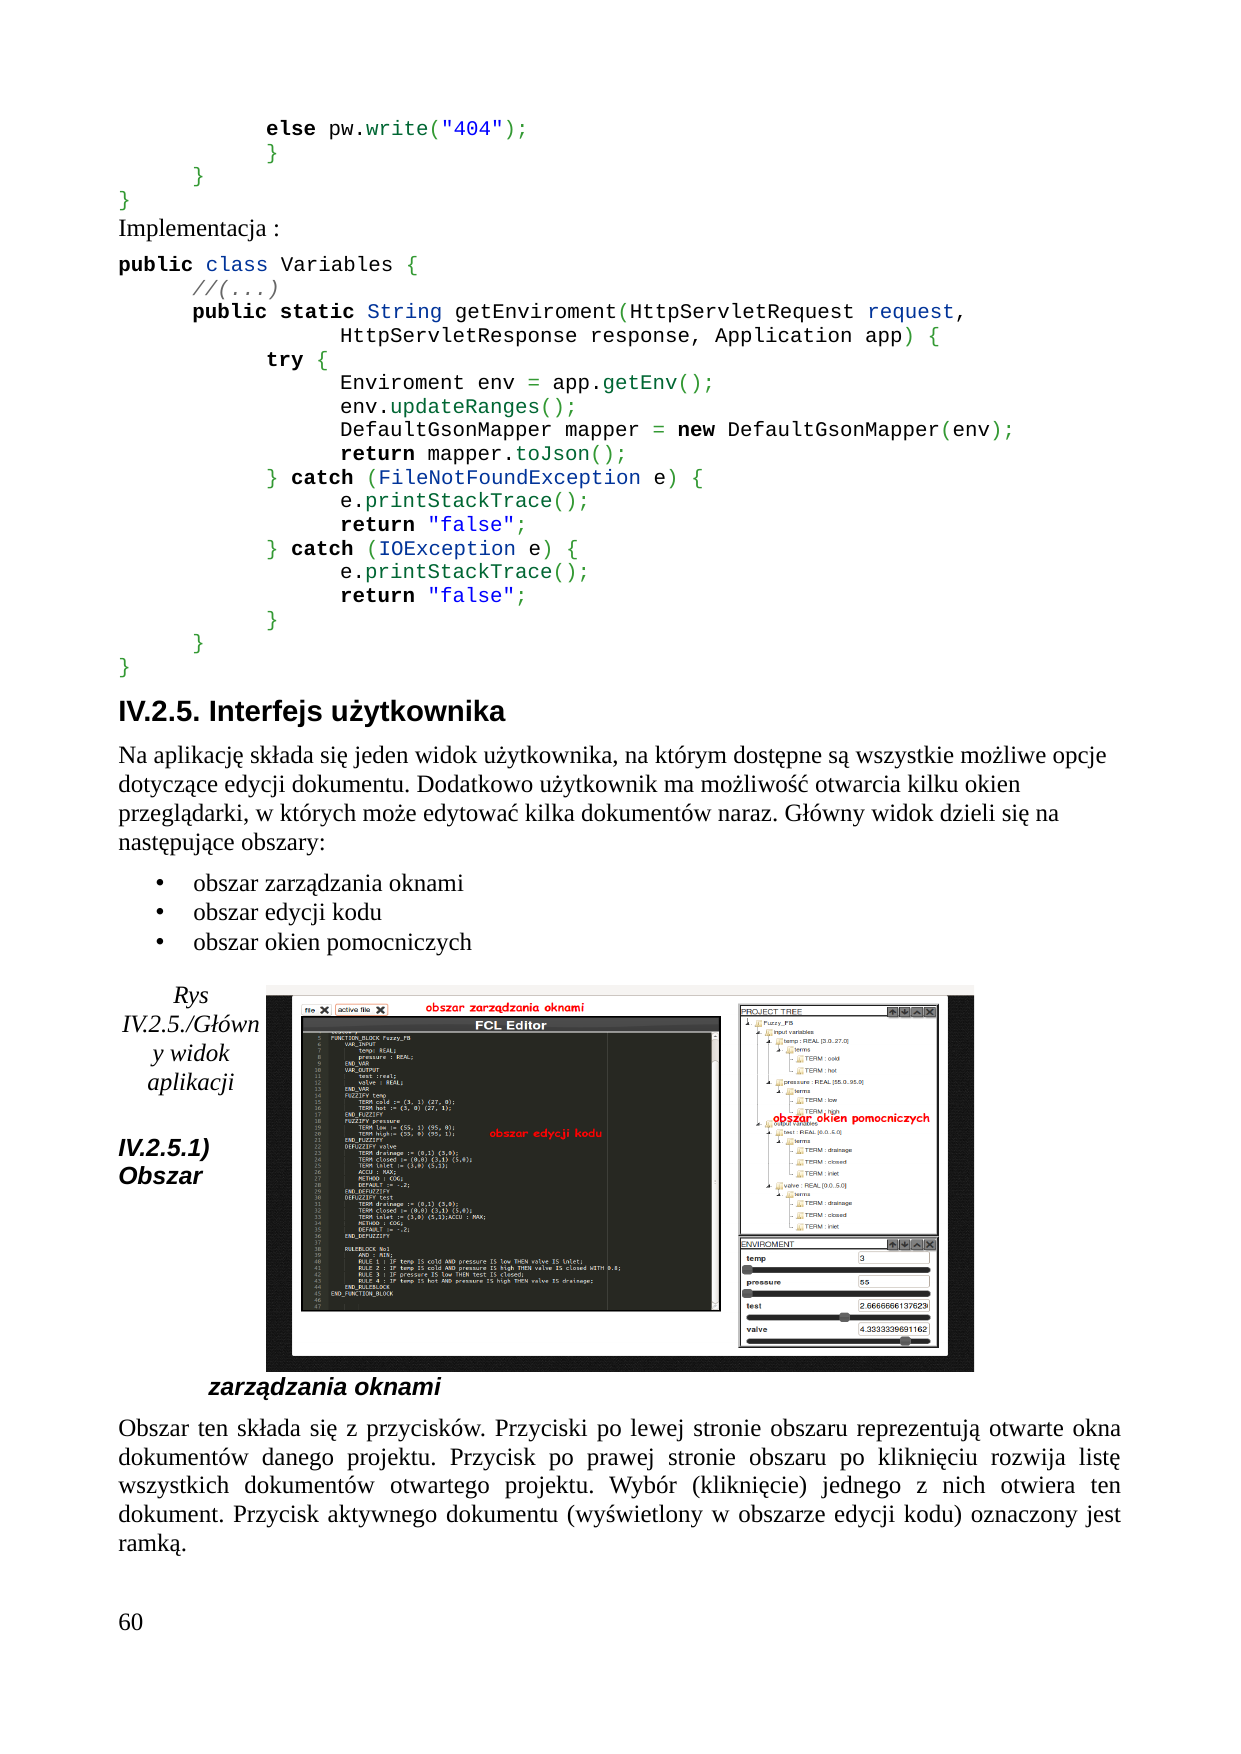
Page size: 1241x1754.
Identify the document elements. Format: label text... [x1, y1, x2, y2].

list obszar zarządzania oknami [156, 868, 1122, 897]
text return "false"; [118, 514, 1122, 538]
text public class Variables { [118, 254, 1122, 278]
text } [118, 656, 1122, 679]
text return mapper.toJson(); [118, 443, 1122, 467]
subtitle Interfejs użytkownika [118, 694, 1122, 728]
text Enviroment env = app.getEnv(); [118, 372, 1122, 396]
text DefaultGsonMapper mapper = new DefaultGsonMapper(env); [118, 419, 1122, 443]
text Na aplikację składa się jeden widok użytkownika, na którym dostępne są wszystkie możliwe opcje dotyczące edycji dokumentu. Dodatkowo użytkownik ma możliwość otwarcia kilku okien przeglądarki, w których może edytować kilka dokumentów naraz. Główny widok dzieli się na następujące obszary: [118, 740, 1122, 855]
text } [118, 632, 1122, 656]
text HttpServletResponse response, Application app) { [118, 325, 1122, 348]
text try { [118, 348, 1122, 372]
text } [118, 142, 1122, 165]
text } [118, 189, 1122, 213]
text Obszar ten składa się z przycisków. Przyciski po lewej stronie obszaru reprezentują otwarte okna dokumentów danego projektu. Przycisk po prawej stronie obszaru po kliknięciu rozwija listę wszystkich dokumentów otwartego projektu. Wybór (kliknięcie) jednego z nich otwiera ten dokument. Przycisk aktywnego dokumentu (wyświetlony w obszarze edycji kodu) oznaczony jest ramką. [118, 1413, 1122, 1557]
text } catch (IOException e) { [118, 538, 1122, 561]
text Rys IV.2.5./Główny widok aplikacji [118, 980, 1122, 1095]
text else pw.write("404"); [118, 118, 1122, 142]
text env.updateRanges(); [118, 396, 1122, 419]
text e.printStackTrace(); [118, 561, 1122, 585]
subtitle Obszar zarządzania oknami [118, 1372, 1122, 1401]
text } catch (FileNotFoundException e) { [118, 467, 1122, 490]
text Implementacja : [118, 213, 1122, 241]
list obszar edycji kodu [156, 897, 1122, 926]
text //(...) [118, 278, 1122, 301]
text e.printStackTrace(); [118, 490, 1122, 514]
list obszar okien pomocniczych [156, 927, 1122, 955]
text } [118, 165, 1122, 189]
text return "false"; [118, 585, 1122, 609]
text public static String getEnviroment(HttpServletRequest request, [118, 301, 1122, 325]
text } [118, 609, 1122, 632]
picture [266, 985, 975, 1372]
